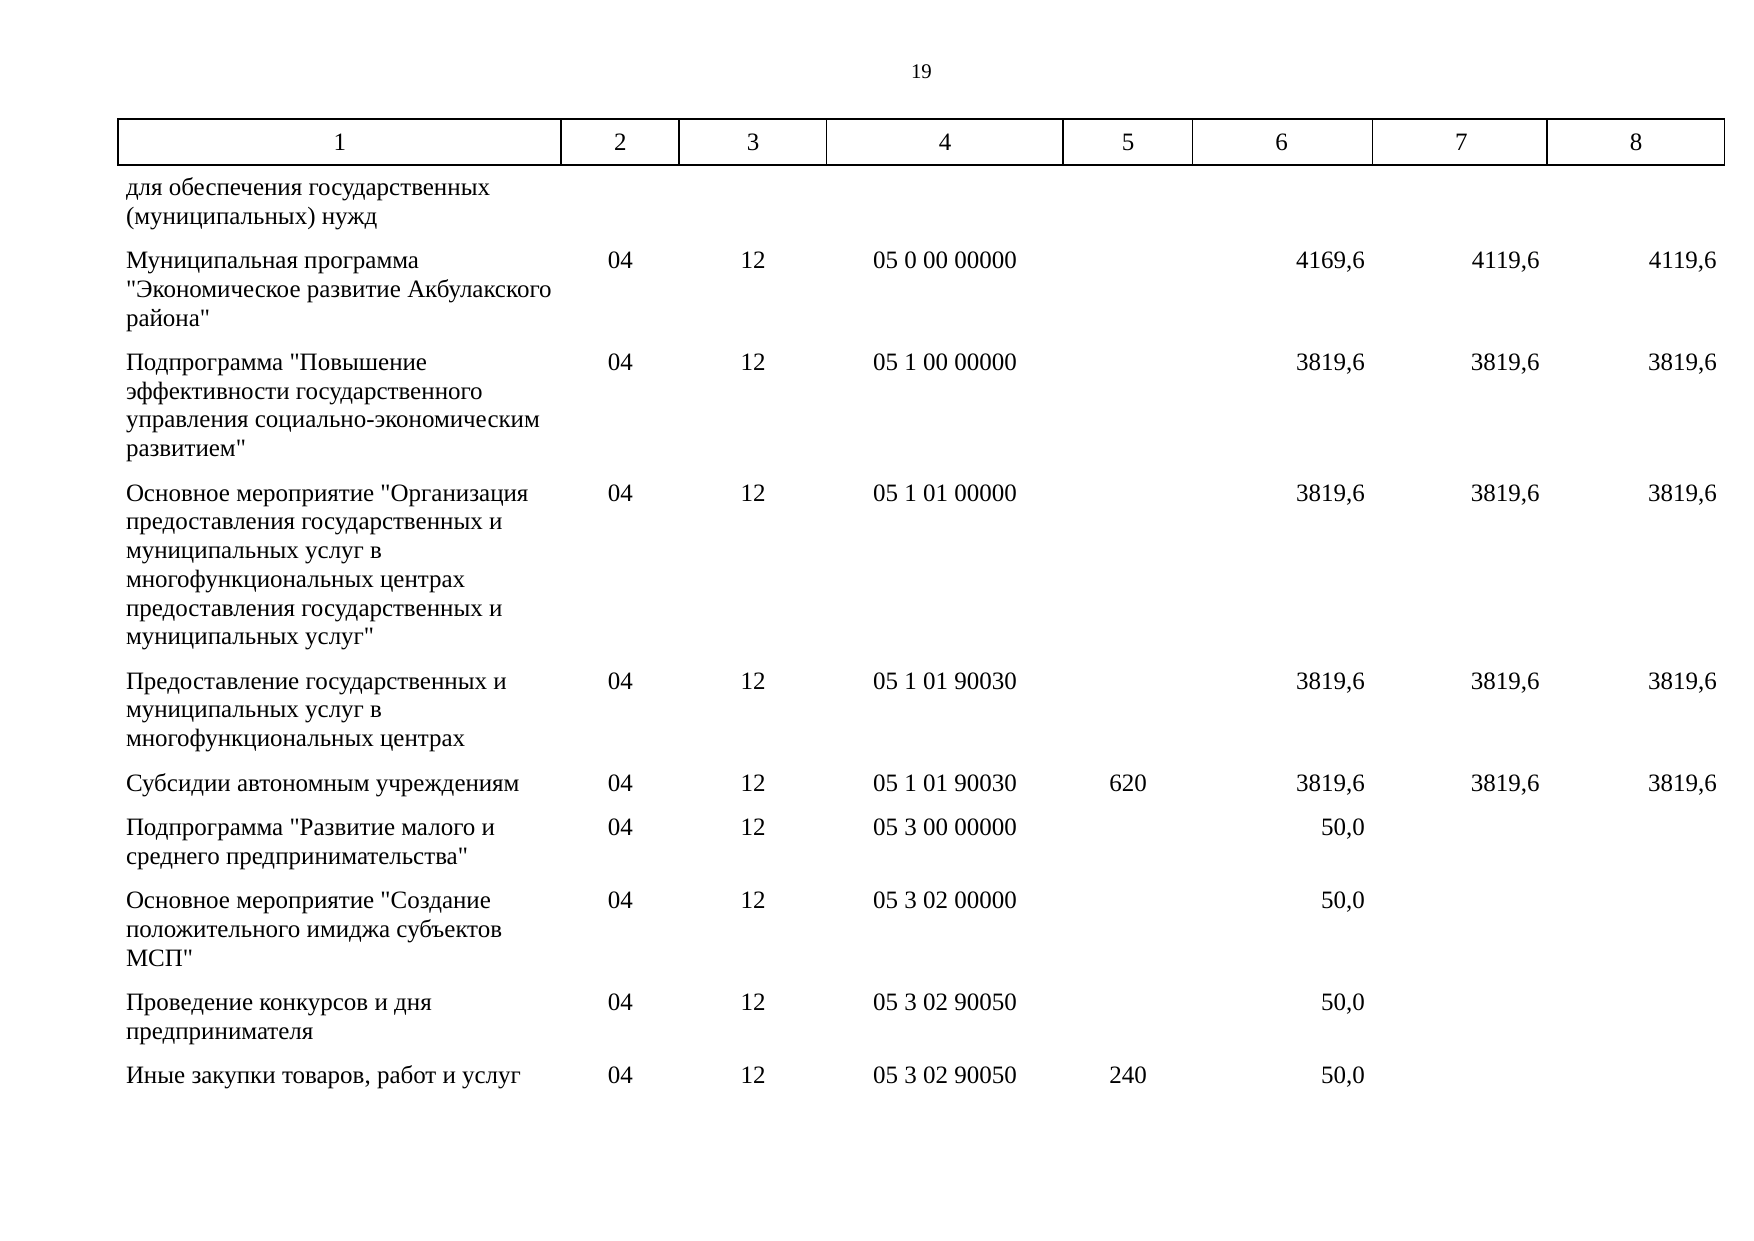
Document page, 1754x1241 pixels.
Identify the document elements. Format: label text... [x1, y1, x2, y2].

table_header [680, 120, 826, 164]
table_cell 12 [679, 1052, 827, 1097]
table_cell [1193, 166, 1372, 237]
table_header 3 [687, 128, 819, 156]
table_cell 05 3 02 90050 [827, 1052, 1063, 1097]
table_cell [1063, 658, 1193, 760]
table_header [1373, 120, 1546, 164]
table_cell 05 3 02 90050 [827, 979, 1063, 1052]
table_header 5 [1071, 128, 1185, 156]
table_cell [1063, 877, 1193, 979]
table_cell 4169,6 [1193, 237, 1372, 339]
table_cell [1063, 237, 1193, 339]
table_cell 12 [679, 339, 827, 470]
table_cell [561, 166, 679, 237]
table_cell 3819,6 [1547, 658, 1724, 760]
table_cell Основное мероприятие "Организация предоставления государственных и муниципальных услуг в многофункциональных центрах предоставления государственных и муниципальных услуг" [118, 470, 561, 658]
table_cell 50,0 [1193, 804, 1372, 877]
table_cell [1372, 166, 1547, 237]
table_cell для обеспечения государственных (муниципальных) нужд [118, 166, 561, 237]
table_cell [1547, 1052, 1724, 1097]
table_cell 3819,6 [1193, 339, 1372, 470]
table_header 7 [1380, 128, 1542, 156]
table_cell 04 [561, 877, 679, 979]
table_cell Иные закупки товаров, работ и услуг [118, 1052, 561, 1097]
table_header 4 [835, 128, 1055, 156]
table_cell 05 1 00 00000 [827, 339, 1063, 470]
table_header [1064, 120, 1192, 164]
table_cell 12 [679, 804, 827, 877]
table_header 6 [1201, 128, 1362, 156]
table_cell [1547, 804, 1724, 877]
table_cell 04 [561, 804, 679, 877]
table_header [827, 120, 1062, 164]
table_cell Субсидии автономным учреждениям [118, 760, 561, 804]
table_header [119, 120, 560, 164]
table_cell [1547, 877, 1724, 979]
table_cell 04 [561, 979, 679, 1052]
table_cell 04 [561, 237, 679, 339]
table_header 8 [1555, 128, 1716, 156]
table_cell 3819,6 [1372, 470, 1547, 658]
table_cell Проведение конкурсов и дня предпринимателя [118, 979, 561, 1052]
table_header 1 [126, 128, 553, 156]
table_cell [1063, 339, 1193, 470]
table_cell 04 [561, 658, 679, 760]
table_cell 3819,6 [1372, 339, 1547, 470]
table_cell 05 3 00 00000 [827, 804, 1063, 877]
table_cell [1372, 979, 1547, 1052]
table_cell [1063, 804, 1193, 877]
table_cell [1372, 877, 1547, 979]
table_cell 620 [1063, 760, 1193, 804]
table_cell [1063, 166, 1193, 237]
table_cell 12 [679, 658, 827, 760]
table_cell 50,0 [1193, 979, 1372, 1052]
table_cell 04 [561, 760, 679, 804]
table_cell 05 3 02 00000 [827, 877, 1063, 979]
table_cell 12 [679, 979, 827, 1052]
table_cell 3819,6 [1372, 658, 1547, 760]
table_cell Подпрограмма "Повышение эффективности государственного управления социально-экономическим развитием" [118, 339, 561, 470]
table_cell 05 1 01 90030 [827, 760, 1063, 804]
table_cell 12 [679, 877, 827, 979]
table_cell [1063, 979, 1193, 1052]
table_cell 05 1 01 00000 [827, 470, 1063, 658]
table_cell 12 [679, 470, 827, 658]
table_cell 50,0 [1193, 1052, 1372, 1097]
table_header [562, 120, 678, 164]
table_cell [1547, 979, 1724, 1052]
table_cell Предоставление государственных и муниципальных услуг в многофункциональных центрах [118, 658, 561, 760]
table_cell 04 [561, 470, 679, 658]
table_header [1193, 120, 1372, 164]
table_cell 3819,6 [1193, 658, 1372, 760]
table_cell 12 [679, 237, 827, 339]
table_cell 3819,6 [1193, 760, 1372, 804]
table_cell [1547, 166, 1724, 237]
table_cell 3819,6 [1547, 339, 1724, 470]
table_cell Муниципальная программа "Экономическое развитие Акбулакского района" [118, 237, 561, 339]
table_cell Подпрограмма "Развитие малого и среднего предпринимательства" [118, 804, 561, 877]
table_cell 3819,6 [1547, 470, 1724, 658]
table_cell 04 [561, 339, 679, 470]
table_cell 12 [679, 760, 827, 804]
table_cell 4119,6 [1547, 237, 1724, 339]
table_header [1548, 120, 1724, 164]
table_cell [827, 166, 1063, 237]
table_cell 3819,6 [1193, 470, 1372, 658]
table_cell [1063, 470, 1193, 658]
table_cell Основное мероприятие "Создание положительного имиджа субъектов МСП" [118, 877, 561, 979]
table_header 2 [569, 128, 671, 156]
table_cell 3819,6 [1372, 760, 1547, 804]
table_cell 4119,6 [1372, 237, 1547, 339]
table_cell 05 0 00 00000 [827, 237, 1063, 339]
table_cell [1372, 804, 1547, 877]
table_cell [1372, 1052, 1547, 1097]
table_cell 50,0 [1193, 877, 1372, 979]
table_cell 240 [1063, 1052, 1193, 1097]
table_cell [679, 166, 827, 237]
table_cell 05 1 01 90030 [827, 658, 1063, 760]
table_cell 3819,6 [1547, 760, 1724, 804]
table_cell 04 [561, 1052, 679, 1097]
